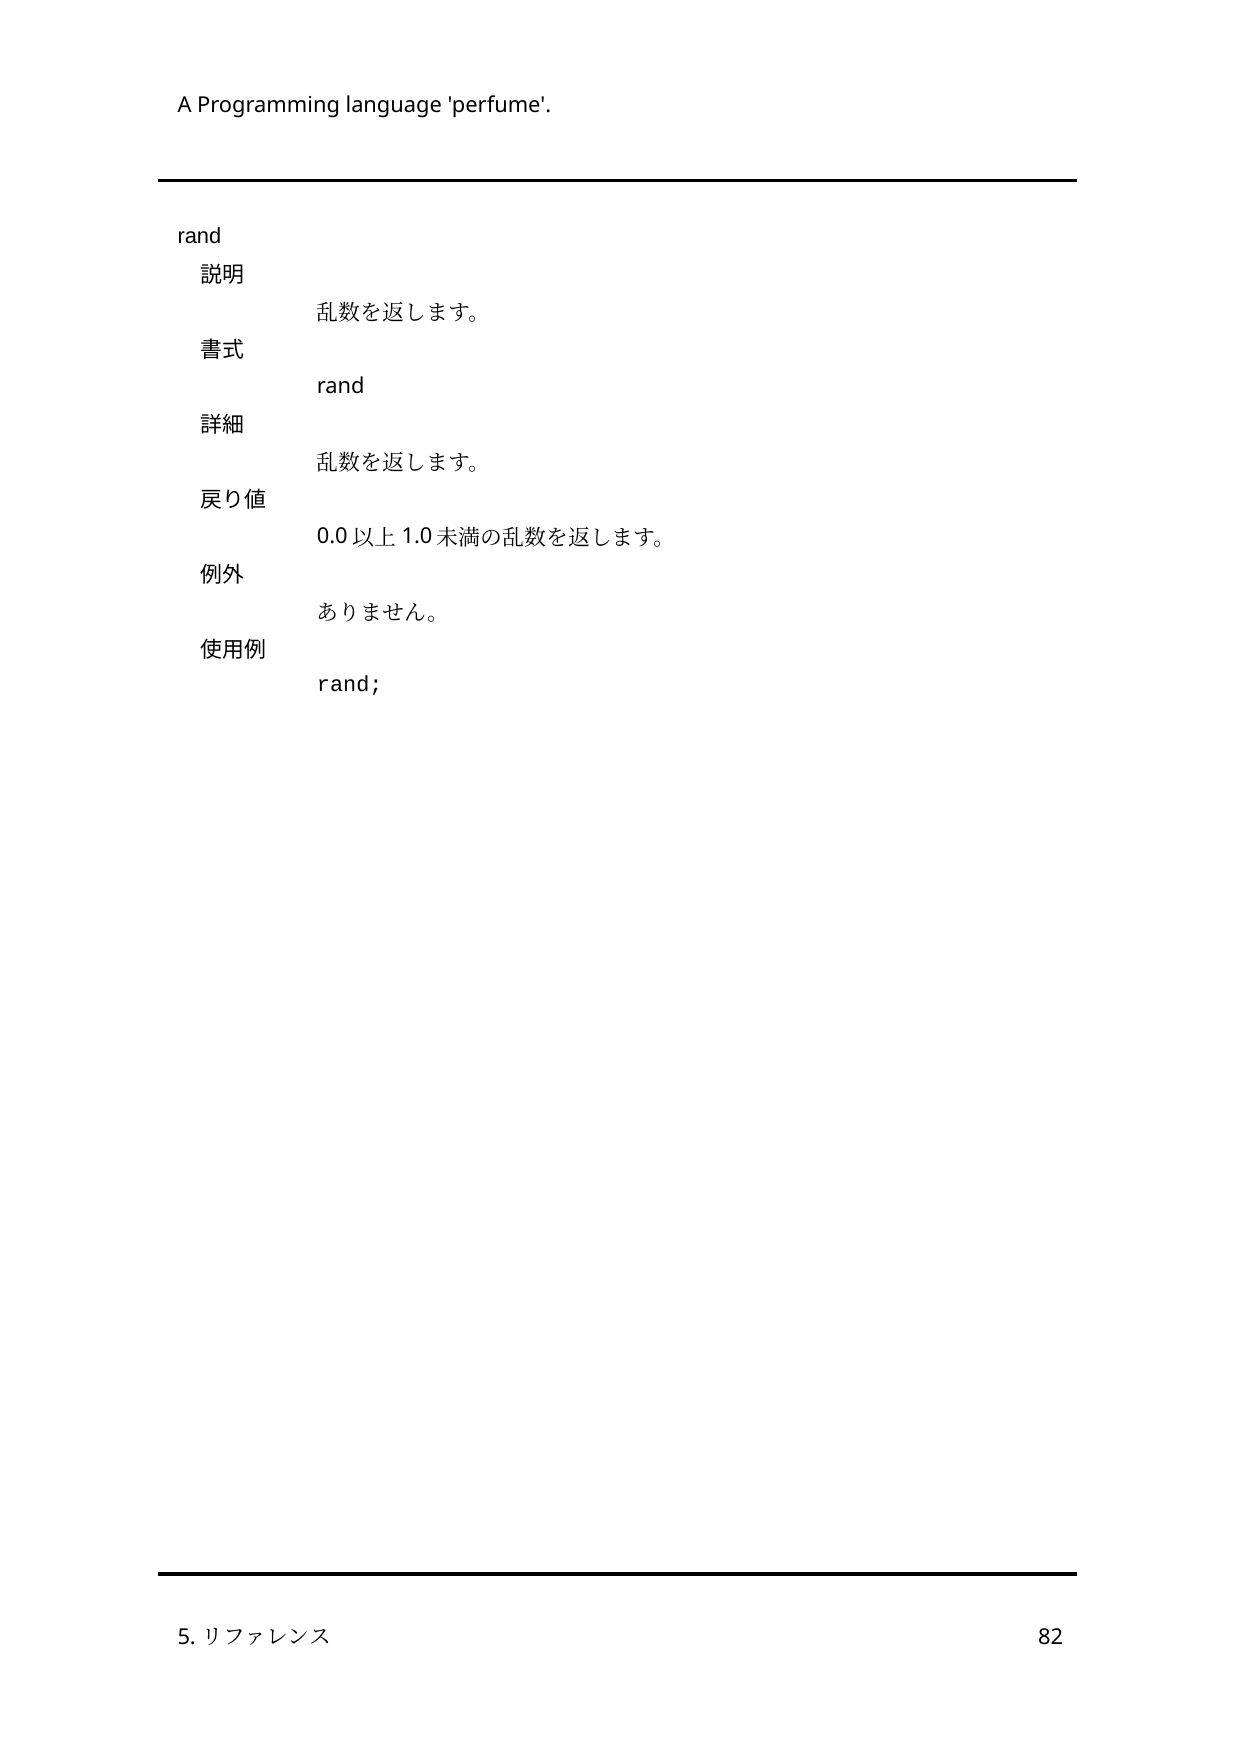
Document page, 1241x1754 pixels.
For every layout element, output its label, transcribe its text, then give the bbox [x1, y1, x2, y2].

table_cell 0.0以上 1.0未満の乱数を返します。 [317, 479, 1063, 554]
table_cell rand; [317, 629, 1063, 704]
table_header 説明 [200, 254, 317, 329]
table_cell 詳細 [200, 404, 317, 479]
table_cell 書式 [200, 329, 317, 404]
table_header 乱数を返します。 [317, 254, 1063, 329]
subtitle rand [177, 217, 1063, 254]
table_cell 乱数を返します。 [317, 404, 1063, 479]
table_cell 例外 [200, 554, 317, 629]
table_cell 使用例 [200, 629, 317, 704]
table_cell 戻り値 [200, 479, 317, 554]
table_cell ありません。 [317, 554, 1063, 629]
table_cell rand [317, 329, 1063, 404]
